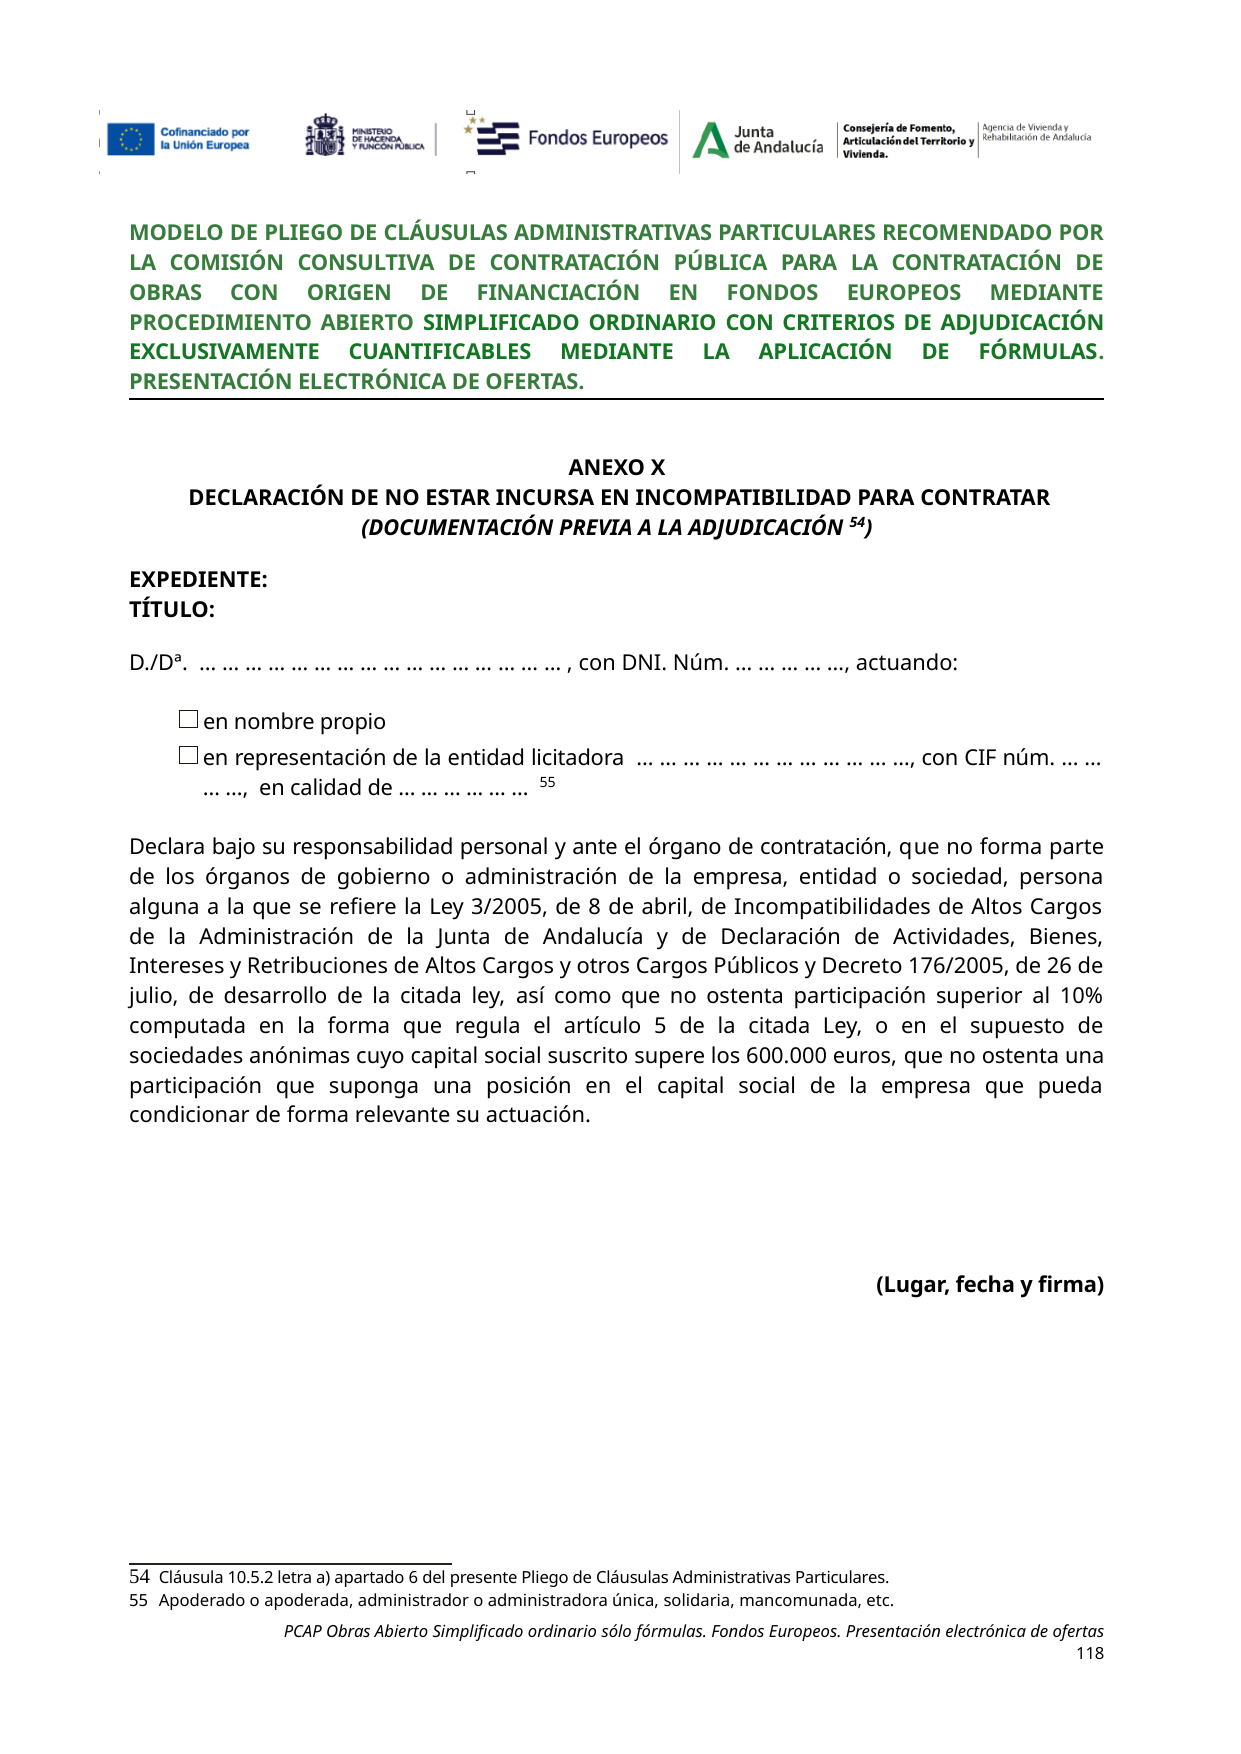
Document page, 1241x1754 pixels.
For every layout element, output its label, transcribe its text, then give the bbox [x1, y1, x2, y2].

text TÍTULO: [129, 594, 1104, 624]
text (Lugar, fecha y firma) [129, 1268, 1104, 1298]
text EXPEDIENTE: [129, 564, 1104, 594]
text MODELO DE PLIEGO DE CLÁUSULAS ADMINISTRATIVAS PARTICULARES RECOMENDADO POR LA COMISIÓN CONSULTIVA DE CONTRATACIÓN PÚBLICA PARA LA CONTRATACIÓN DE OBRAS CON ORIGEN DE FINANCIACIÓN EN FONDOS EUROPEOS MEDIANTE PROCEDIMIENTO ABIERTO SIMPLIFICADO ORDINARIO CON CRITERIOS DE ADJUDICACIÓN EXCLUSIVAMENTE CUANTIFICABLES MEDIANTE LA APLICACIÓN DE FÓRMULAS. PRESENTACIÓN ELECTRÓNICA DE OFERTAS. [129, 217, 1104, 398]
text (DOCUMENTACIÓN PREVIA A LA ADJUDICACIÓN ) [129, 512, 1104, 541]
text D./Dª. … … … … … … … … … … … … … … … … , con DNI. Núm. … … … … …, actuando: [129, 646, 1104, 676]
text ANEXO X [129, 452, 1104, 482]
text DECLARACIÓN DE NO ESTAR INCURSA EN INCOMPATIBILIDAD PARA CONTRATAR [129, 482, 1104, 512]
picture [99, 107, 1104, 174]
text Cláusula 10.5.2 letra a) apartado 6 del presente Pliego de Cláusulas Administrativas Particulares. [129, 1564, 1104, 1588]
text en nombre propio [203, 706, 1104, 736]
text Apoderado o apoderada, administrador o administradora única, solidaria, mancomunada, etc. [129, 1588, 1104, 1611]
text Declara bajo su responsabilidad personal y ante el órgano de contratación, que no forma parte de los órganos de gobierno o administración de la empresa, entidad o sociedad, persona alguna a la que se refiere la Ley 3/2005, de 8 de abril, de Incompatibilidades de Altos Cargos de la Administración de la Junta de Andalucía y de Declaración de Actividades, Bienes, Intereses y Retribuciones de Altos Cargos y otros Cargos Públicos y Decreto 176/2005, de 26 de julio, de desarrollo de la citada ley, así como que no ostenta participación superior al 10% computada en la forma que regula el artículo 5 de la citada Ley, o en el supuesto de sociedades anónimas cuyo capital social suscrito supere los 600.000 euros, que no ostenta una participación que suponga una posición en el capital social de la empresa que pueda condicionar de forma relevante su actuación. [129, 831, 1104, 1129]
text en representación de la entidad licitadora … … … … … … … … … … … …, con CIF núm. … … … …, en calidad de … … … … … … [203, 742, 1104, 801]
